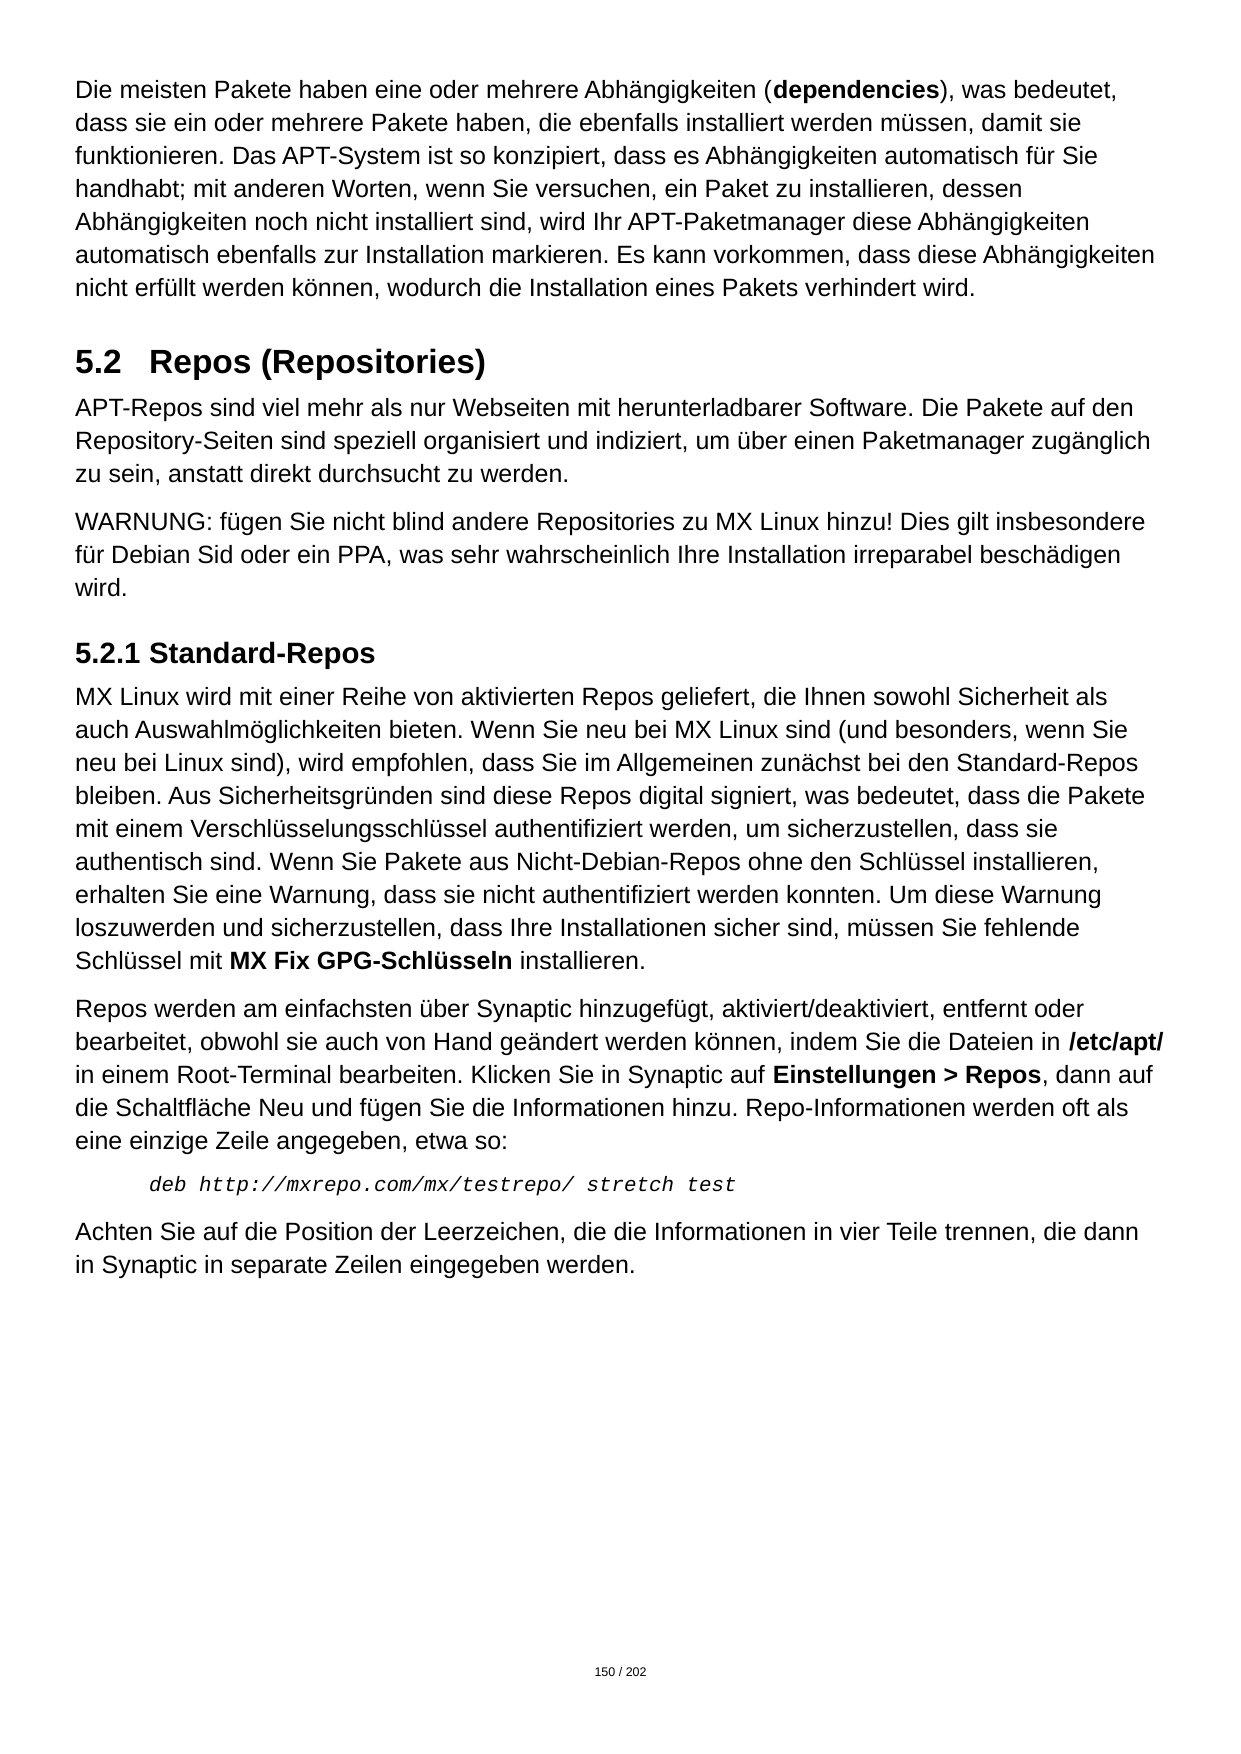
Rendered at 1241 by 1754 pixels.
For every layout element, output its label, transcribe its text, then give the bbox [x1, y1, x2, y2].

text Achten Sie auf die Position der Leerzeichen, die die Informationen in vier Teile trennen, die dann in Synaptic in separate Zeilen eingegeben werden. [75, 1217, 1166, 1278]
subtitle Repos (Repositories) [75, 342, 1166, 381]
text WARNUNG: fügen Sie nicht blind andere Repositories zu MX Linux hinzu! Dies gilt insbesondere für Debian Sid oder ein PPA, was sehr wahrscheinlich Ihre Installation irreparabel beschädigen wird. [75, 507, 1166, 602]
text APT-Repos sind viel mehr als nur Webseiten mit herunterladbarer Software. Die Pakete auf den Repository-Seiten sind speziell organisiert und indiziert, um über einen Paketmanager zugänglich zu sein, anstatt direkt durchsucht zu werden. [75, 393, 1166, 488]
text deb http://mxrepo.com/mx/testrepo/ stretch test [75, 1174, 1166, 1198]
text Repos werden am einfachsten über Synaptic hinzugefügt, aktiviert/deaktiviert, entfernt oder bearbeitet, obwohl sie auch von Hand geändert werden können, indem Sie die Dateien in /etc/apt/ in einem Root-Terminal bearbeiten. Klicken Sie in Synaptic auf Einstellungen > Repos, dann auf die Schaltfläche Neu und fügen Sie die Informationen hinzu. Repo-Informationen werden oft als eine einzige Zeile angegeben, etwa so: [75, 994, 1166, 1155]
subtitle Standard-Repos [75, 636, 1166, 669]
text MX Linux wird mit einer Reihe von aktivierten Repos geliefert, die Ihnen sowohl Sicherheit als auch Auswahlmöglichkeiten bieten. Wenn Sie neu bei MX Linux sind (und besonders, wenn Sie neu bei Linux sind), wird empfohlen, dass Sie im Allgemeinen zunächst bei den Standard-Repos bleiben. Aus Sicherheitsgründen sind diese Repos digital signiert, was bedeutet, dass die Pakete mit einem Verschlüsselungsschlüssel authentifiziert werden, um sicherzustellen, dass sie authentisch sind. Wenn Sie Pakete aus Nicht-Debian-Repos ohne den Schlüssel installieren, erhalten Sie eine Warnung, dass sie nicht authentifiziert werden konnten. Um diese Warnung loszuwerden und sicherzustellen, dass Ihre Installationen sicher sind, müssen Sie fehlende Schlüssel mit MX Fix GPG-Schlüsseln installieren. [75, 682, 1166, 975]
text Die meisten Pakete haben eine oder mehrere Abhängigkeiten (dependencies), was bedeutet, dass sie ein oder mehrere Pakete haben, die ebenfalls installiert werden müssen, damit sie funktionieren. Das APT-System ist so konzipiert, dass es Abhängigkeiten automatisch für Sie handhabt; mit anderen Worten, wenn Sie versuchen, ein Paket zu installieren, dessen Abhängigkeiten noch nicht installiert sind, wird Ihr APT-Paketmanager diese Abhängigkeiten automatisch ebenfalls zur Installation markieren. Es kann vorkommen, dass diese Abhängigkeiten nicht erfüllt werden können, wodurch die Installation eines Pakets verhindert wird. [75, 75, 1166, 302]
